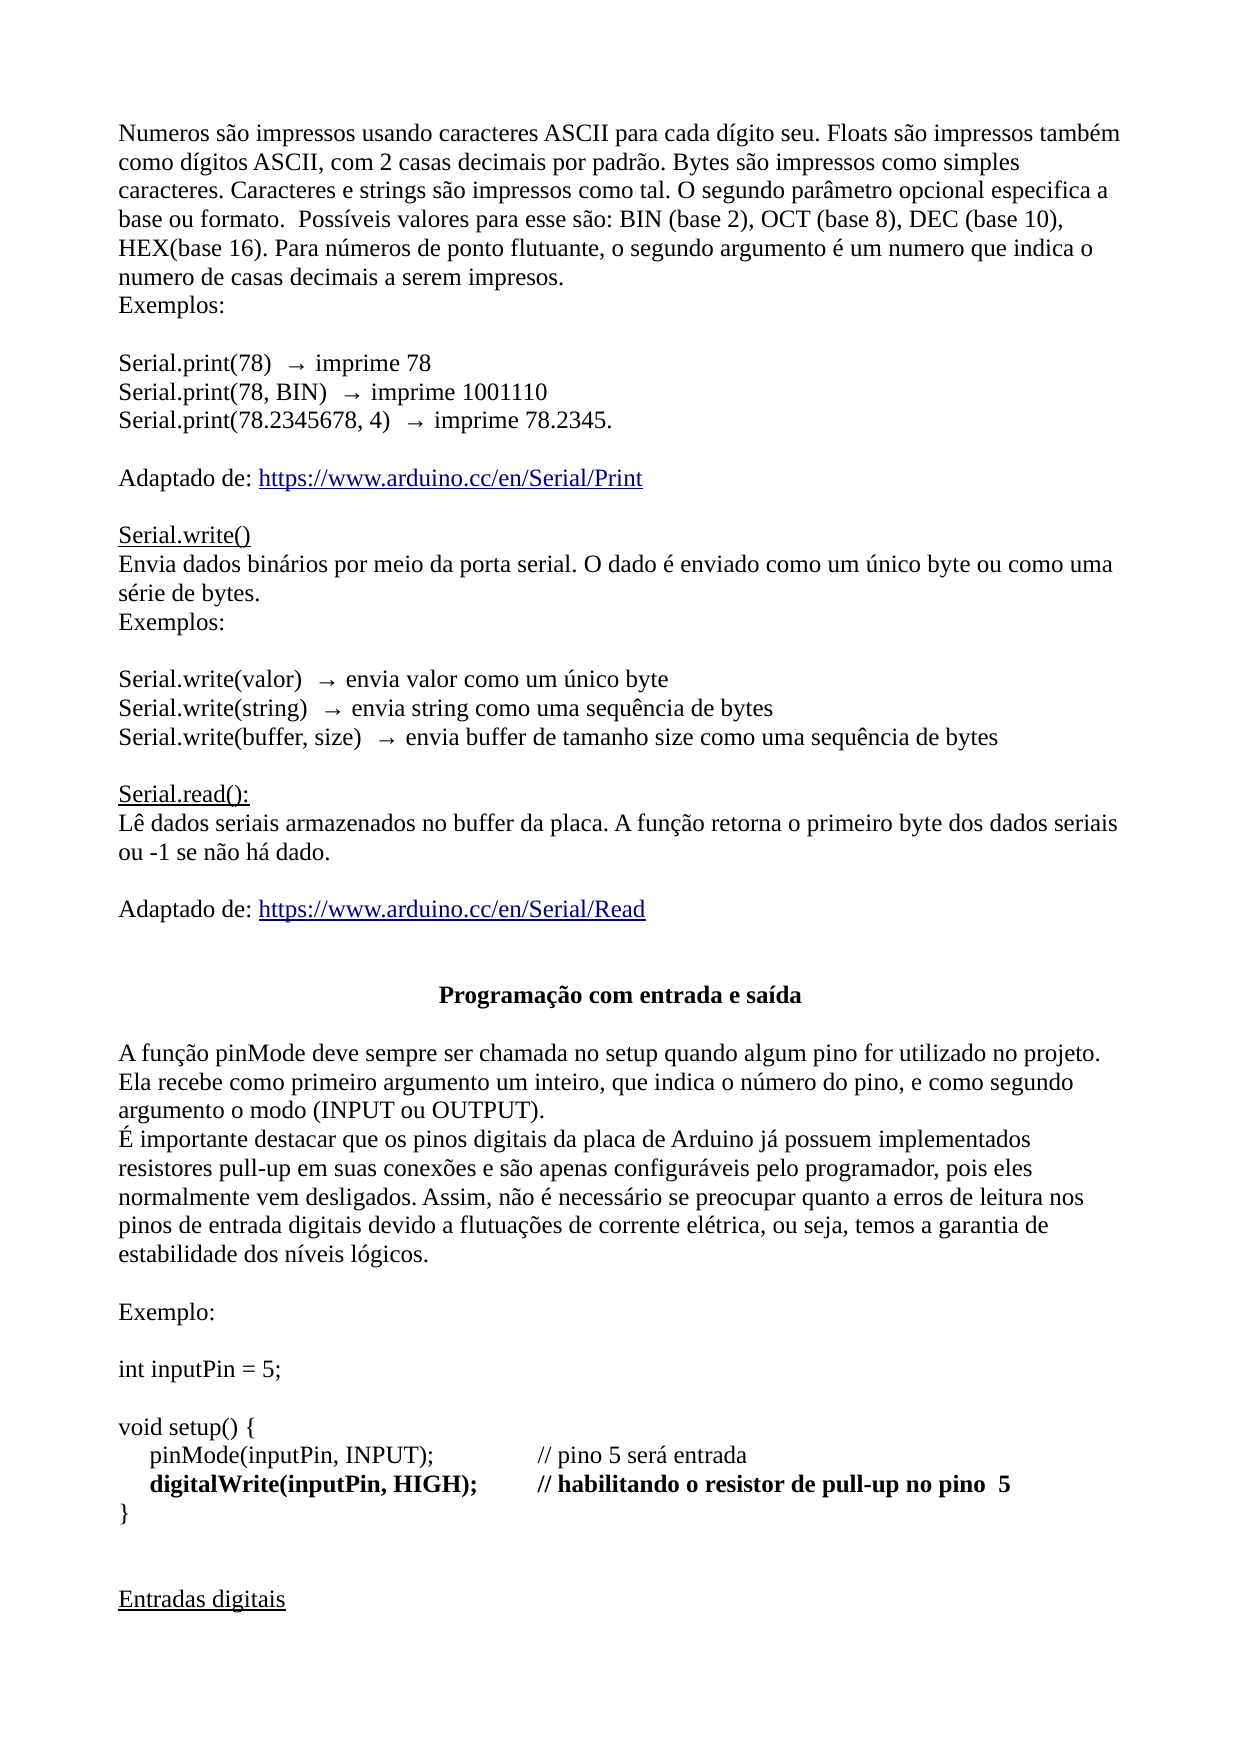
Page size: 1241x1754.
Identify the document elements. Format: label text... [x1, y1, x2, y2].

text Serial.write(valor) → envia valor como um único byte [118, 664, 1122, 693]
text Numeros são impressos usando caracteres ASCII para cada dígito seu. Floats são impressos também como dígitos ASCII, com 2 casas decimais por padrão. Bytes são impressos como simples caracteres. Caracteres e strings são impressos como tal. O segundo parâmetro opcional especifica a base ou formato. Possíveis valores para esse são: BIN (base 2), OCT (base 8), DEC (base 10), HEX(base 16). Para números de ponto flutuante, o segundo argumento é um numero que indica o numero de casas decimais a serem impresos. [118, 118, 1122, 291]
text Exemplos: [118, 607, 1122, 636]
text É importante destacar que os pinos digitais da placa de Arduino já possuem implementados resistores pull-up em suas conexões e são apenas configuráveis pelo programador, pois eles normalmente vem desligados. Assim, não é necessário se preocupar quanto a erros de leitura nos pinos de entrada digitais devido a flutuações de corrente elétrica, ou seja, temos a garantia de estabilidade dos níveis lógicos. [118, 1124, 1122, 1268]
text Adaptado de: https://www.arduino.cc/en/Serial/Read [118, 894, 1122, 923]
text Envia dados binários por meio da porta serial. O dado é enviado como um único byte ou como uma série de bytes. [118, 549, 1122, 607]
text Serial.write() [118, 521, 1122, 549]
text Serial.read(): [118, 779, 1122, 808]
text pinMode(inputPin, INPUT); // pino 5 será entrada [118, 1441, 1122, 1469]
text Serial.print(78) → imprime 78 [118, 348, 1122, 377]
text Ela recebe como primeiro argumento um inteiro, que indica o número do pino, e como segundo argumento o modo (INPUT ou OUTPUT). [118, 1067, 1122, 1124]
text Exemplo: [118, 1297, 1122, 1326]
text int inputPin = 5; [118, 1354, 1122, 1383]
text Entradas digitais [118, 1584, 1122, 1613]
text Serial.write(buffer, size) → envia buffer de tamanho size como uma sequência de bytes [118, 722, 1122, 751]
text Serial.write(string) → envia string como uma sequência de bytes [118, 693, 1122, 722]
text digitalWrite(inputPin, HIGH); // habilitando o resistor de pull-up no pino 5 [118, 1469, 1122, 1498]
text Lê dados seriais armazenados no buffer da placa. A função retorna o primeiro byte dos dados seriais ou -1 se não há dado. [118, 808, 1122, 866]
text Programação com entrada e saída [118, 981, 1122, 1009]
text void setup() { [118, 1412, 1122, 1441]
text } [118, 1498, 1122, 1527]
text A função pinMode deve sempre ser chamada no setup quando algum pino for utilizado no projeto. [118, 1038, 1122, 1067]
text Serial.print(78, BIN) → imprime 1001110 [118, 377, 1122, 406]
text Adaptado de: https://www.arduino.cc/en/Serial/Print [118, 463, 1122, 492]
text Serial.print(78.2345678, 4) → imprime 78.2345. [118, 406, 1122, 434]
text Exemplos: [118, 291, 1122, 319]
